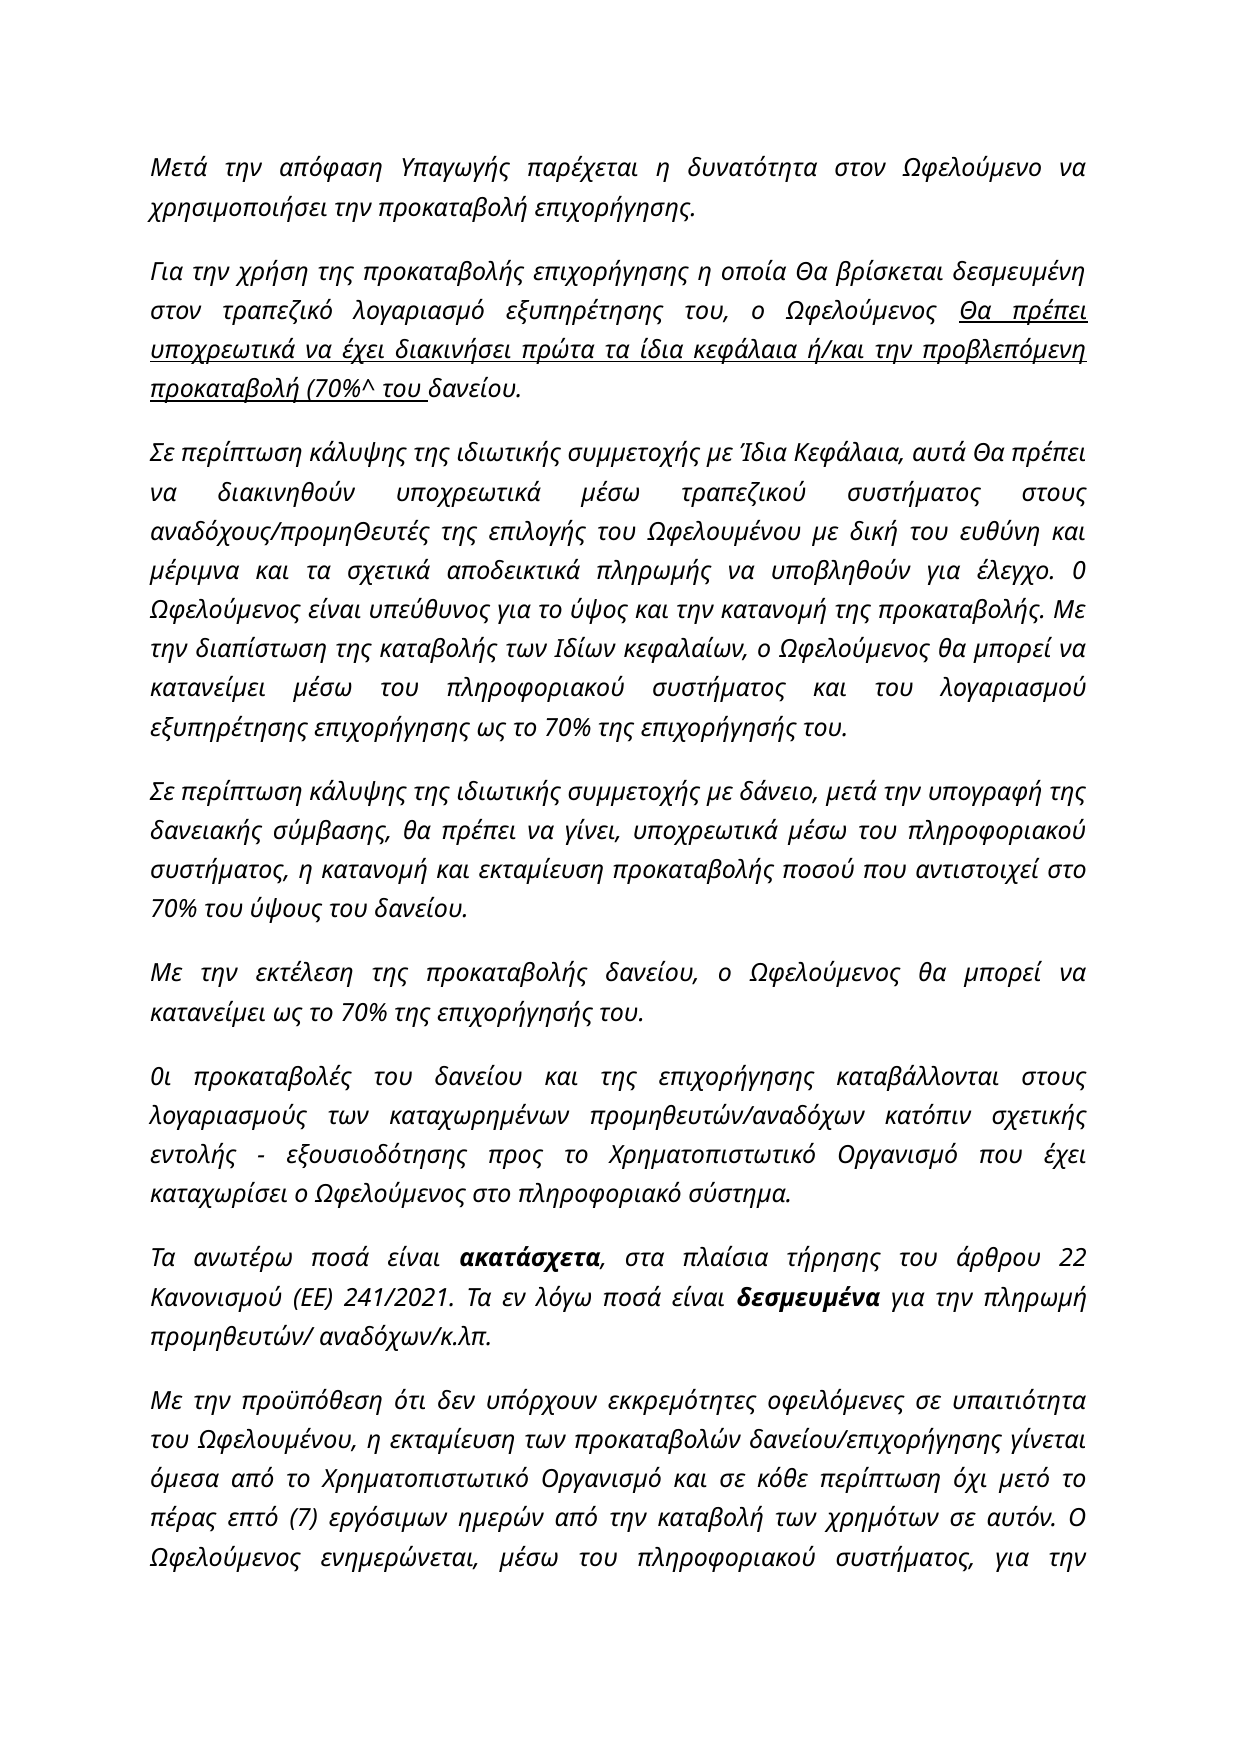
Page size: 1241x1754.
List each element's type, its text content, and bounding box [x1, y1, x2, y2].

text Σε περίπτωση κάλυψης της ιδιωτικής συμμετοχής με δάνειο, μετά την υπογραφή της δανειακής σύμβασης, θα πρέπει να γίνει, υποχρεωτικά μέσω του πληροφοριακού συστήματος, η κατανομή και εκταμίευση προκαταβολής ποσού που αντιστοιχεί στο 70% του ύψους του δανείου. [150, 773, 1090, 925]
text 0ι προκαταβολές του δανείου και της επιχορήγησης καταβάλλονται στους λογαριασμούς των καταχωρημένων προμηθευτών/αναδόχων κατόπιν σχετικής εντολής - εξουσιοδότησης προς το Χρηματοπιστωτικό Οργανισμό που έχει καταχωρίσει ο Ωφελούμενος στο πληροφοριακό σύστημα. [150, 1058, 1090, 1210]
text Με την εκτέλεση της προκαταβολής δανείου, ο Ωφελούμενος θα μπορεί να κατανείμει ως το 70% της επιχορήγησής του. [150, 955, 1090, 1028]
text Με την προϋπόθεση ότι δεν υπόρχουν εκκρεμότητες οφειλόμενες σε υπαιτιότητα του Ωφελουμένου, η εκταμίευση των προκαταβολών δανείου/επιχορήγησης γίνεται όμεσα από το Χρηματοπιστωτικό Οργανισμό και σε κόθε περίπτωση όχι μετό το πέρας επτό (7) εργόσιμων ημερών από την καταβολή των χρημότων σε αυτόν. Ο Ωφελούμενος ενημερώνεται, μέσω του πληροφοριακού συστήματος, για την [150, 1382, 1090, 1573]
text Τα ανωτέρω ποσά είναι ακατάσχετα, στα πλαίσια τήρησης του άρθρου 22 Κανονισμού (ΕΕ) 241/2021. Τα εν λόγω ποσά είναι δεσμευμένα για την πληρωμή προμηθευτών/ αναδόχων/κ.λπ. [150, 1240, 1090, 1352]
text Για την χρήση της προκαταβολής επιχορήγησης η οποία Θα βρίσκεται δεσμευμένη στον τραπεζικό λογαριασμό εξυπηρέτησης του, ο Ωφελούμενος Θα πρέπει υποχρεωτικά να έχει διακινήσει πρώτα τα ίδια κεφάλαια ή/και την προβλεπόμενη προκαταβολή (70%^ του δανείου. [150, 253, 1090, 405]
text Μετά την απόφαση Υπαγωγής παρέχεται η δυνατότητα στον Ωφελούμενο να χρησιμοποιήσει την προκαταβολή επιχορήγησης. [150, 150, 1090, 223]
text Σε περίπτωση κάλυψης της ιδιωτικής συμμετοχής με Ίδια Κεφάλαια, αυτά Θα πρέπει να διακινηθούν υποχρεωτικά μέσω τραπεζικού συστήματος στους αναδόχους/προμηΘευτές της επιλογής του Ωφελουμένου με δική του ευθύνη και μέριμνα και τα σχετικά αποδεικτικά πληρωμής να υποβληθούν για έλεγχο. 0 Ωφελούμενος είναι υπεύθυνος για το ύψος και την κατανομή της προκαταβολής. Με την διαπίστωση της καταβολής των Ιδίων κεφαλαίων, ο Ωφελούμενος θα μπορεί να κατανείμει μέσω του πληροφοριακού συστήματος και του λογαριασμού εξυπηρέτησης επιχορήγησης ως το 70% της επιχορήγησής του. [150, 435, 1090, 743]
